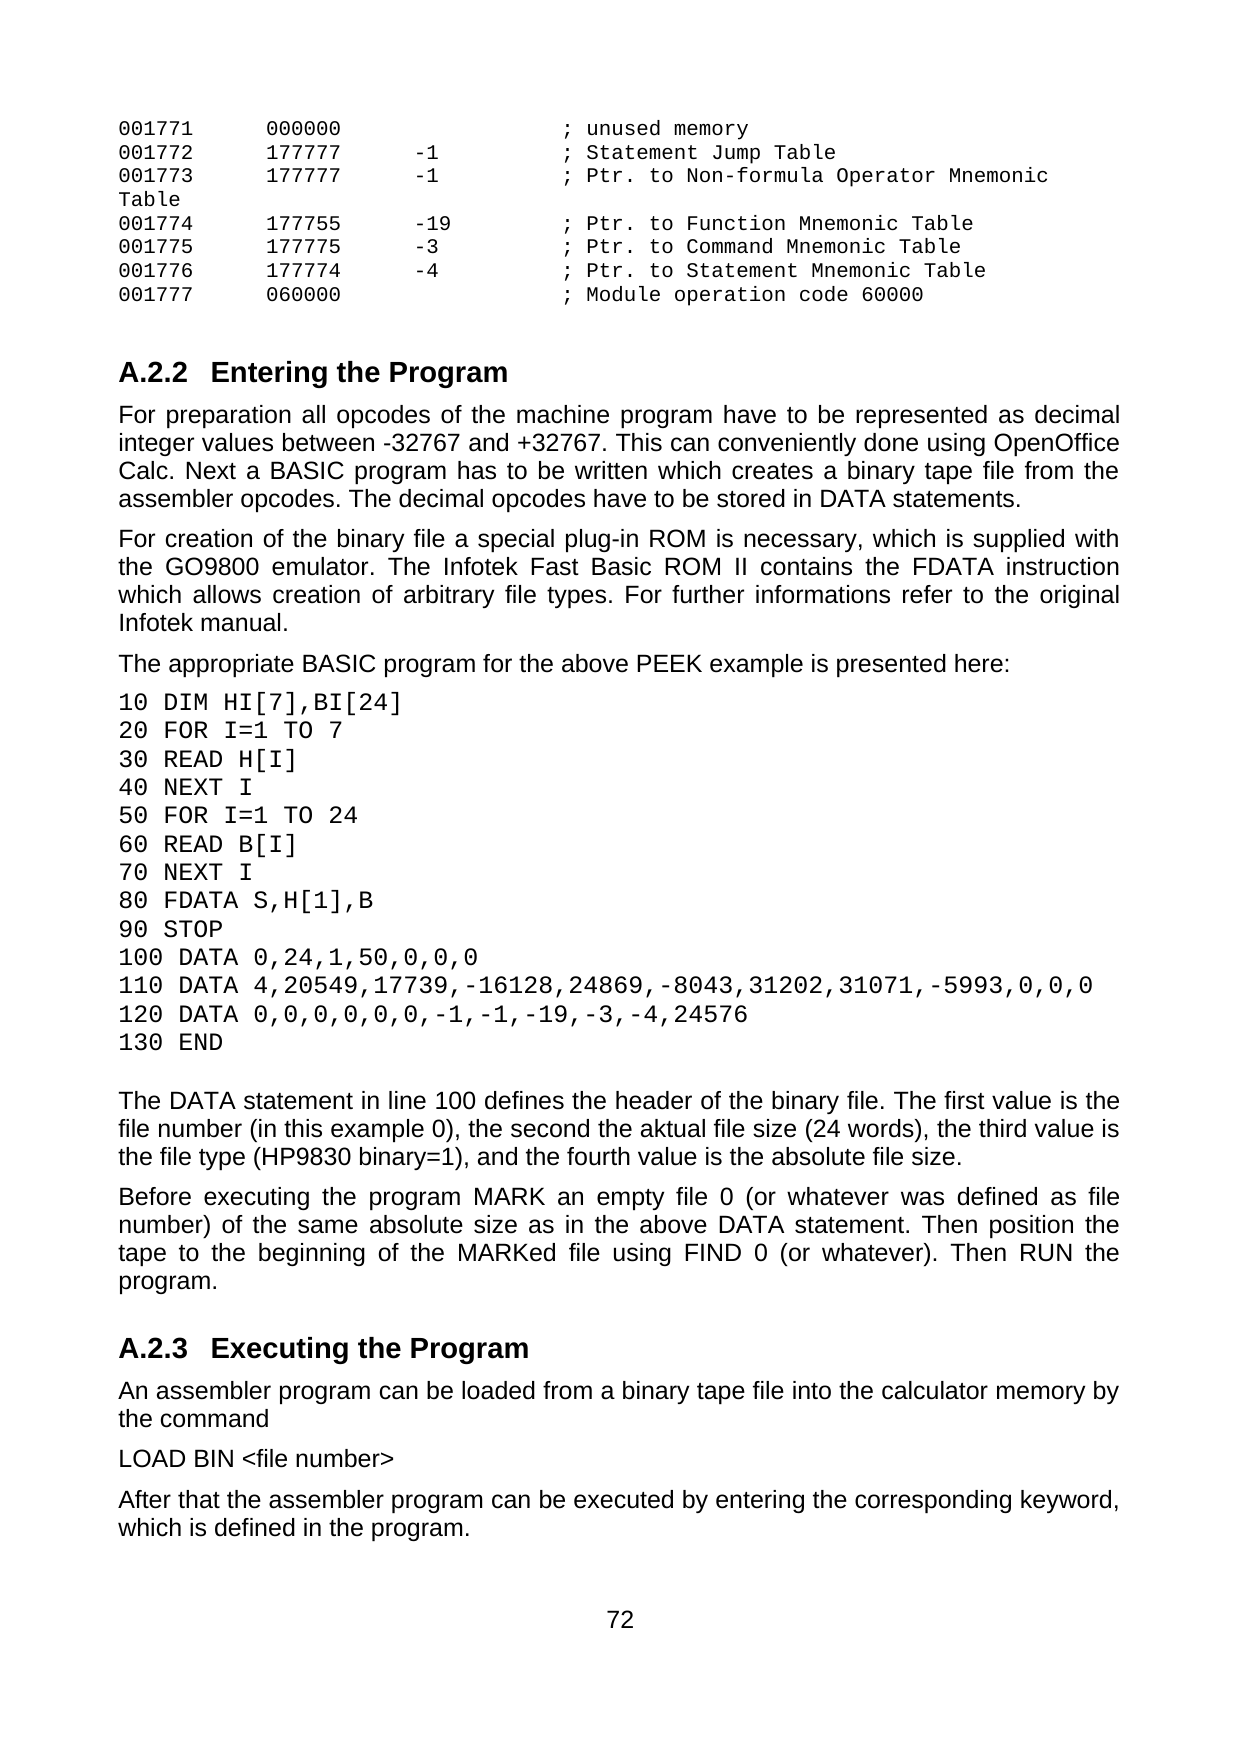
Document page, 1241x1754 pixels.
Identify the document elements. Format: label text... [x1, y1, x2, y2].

text 30 READ H[I] [118, 746, 1122, 775]
subtitle Executing the Program [118, 1332, 1122, 1364]
text 90 STOP [118, 916, 1122, 945]
text LOAD BIN <file number> [118, 1445, 1122, 1473]
text 40 NEXT I [118, 775, 1122, 803]
text 70 NEXT I [118, 860, 1122, 888]
text 50 FOR I=1 TO 24 [118, 803, 1122, 831]
text The appropriate BASIC program for the above PEEK example is presented here: [118, 649, 1122, 677]
text 120 DATA 0,0,0,0,0,0,-1,-1,-19,-3,-4,24576 [118, 1001, 1122, 1030]
text 001773 177777 -1 ; Ptr. to Non-formula Operator Mnemonic Table [118, 165, 1122, 213]
text 80 FDATA S,H[1],B [118, 888, 1122, 916]
text 110 DATA 4,20549,17739,-16128,24869,-8043,31202,31071,-5993,0,0,0 [118, 973, 1122, 1001]
text 10 DIM HI[7],BI[24] [118, 690, 1122, 718]
text An assembler program can be loaded from a binary tape file into the calculator memory by the command [118, 1377, 1122, 1433]
text 130 END [118, 1030, 1122, 1058]
text 001772 177777 -1 ; Statement Jump Table [118, 142, 1122, 165]
text 100 DATA 0,24,1,50,0,0,0 [118, 945, 1122, 973]
text Before executing the program MARK an empty file 0 (or whatever was defined as file number) of the same absolute size as in the above DATA statement. Then position the tape to the beginning of the MARKed file using FIND 0 (or whatever). Then RUN the program. [118, 1183, 1122, 1294]
text 001776 177774 -4 ; Ptr. to Statement Mnemonic Table [118, 260, 1122, 284]
text 001775 177775 -3 ; Ptr. to Command Mnemonic Table [118, 236, 1122, 260]
text 001771 000000 ; unused memory [118, 118, 1122, 142]
subtitle Entering the Program [118, 356, 1122, 388]
text For preparation all opcodes of the machine program have to be represented as decimal integer values between -32767 and +32767. This can conveniently done using OpenOffice Calc. Next a BASIC program has to be written which creates a binary tape file from the assembler opcodes. The decimal opcodes have to be stored in DATA statements. [118, 401, 1122, 513]
text The DATA statement in line 100 defines the header of the binary file. The first value is the file number (in this example 0), the second the aktual file size (24 words), the third value is the file type (HP9830 binary=1), and the fourth value is the absolute file size. [118, 1086, 1122, 1170]
text 001777 060000 ; Module operation code 60000 [118, 284, 1122, 307]
text After that the assembler program can be executed by entering the corresponding keyword, which is defined in the program. [118, 1486, 1122, 1542]
text For creation of the binary file a special plug-in ROM is necessary, which is supplied with the GO9800 emulator. The Infotek Fast Basic ROM II contains the FDATA instruction which allows creation of arbitrary file types. For further informations refer to the original Infotek manual. [118, 525, 1122, 637]
text 001774 177755 -19 ; Ptr. to Function Mnemonic Table [118, 213, 1122, 236]
text 20 FOR I=1 TO 7 [118, 718, 1122, 746]
text 60 READ B[I] [118, 831, 1122, 860]
